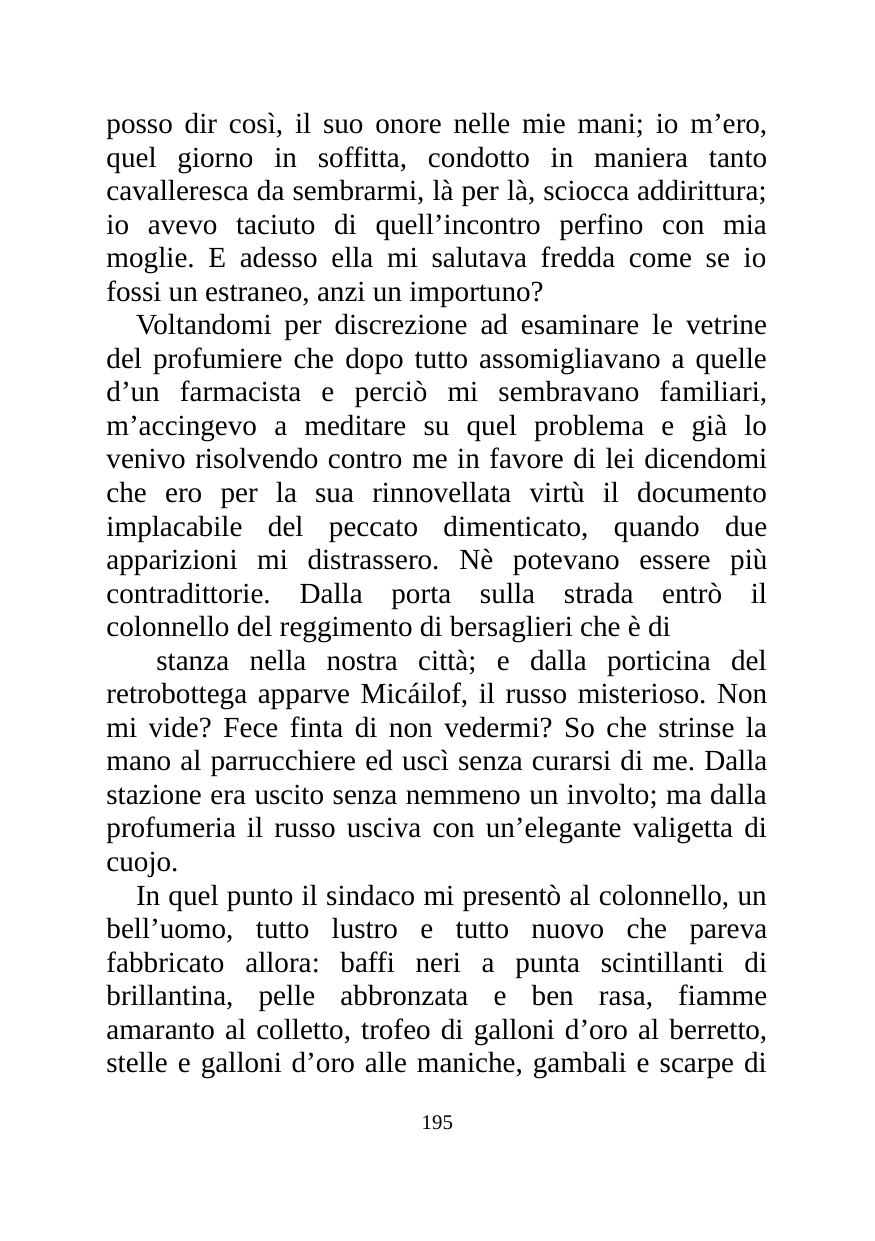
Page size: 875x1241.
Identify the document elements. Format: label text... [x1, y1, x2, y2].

text stanza nella nostra città; e dalla porticina del retrobottega apparve Micáilof, il russo misterioso. Non mi vide? Fece finta di non vedermi? So che strinse la mano al parrucchiere ed uscì senza curarsi di me. Dalla stazione era uscito senza nemmeno un involto; ma dalla profumeria il russo usciva con un’elegante valigetta di cuojo. [106, 643, 768, 878]
text posso dir così, il suo onore nelle mie mani; io m’ero, quel giorno in soffitta, condotto in maniera tanto cavalleresca da sembrarmi, là per là, sciocca addirittura; io avevo taciuto di quell’incontro perfino con mia moglie. E adesso ella mi salutava fredda come se io fossi un estraneo, anzi un importuno? [106, 106, 768, 307]
text In quel punto il sindaco mi presentò al colonnello, un bell’uomo, tutto lustro e tutto nuovo che pareva fabbricato allora: baffi neri a punta scintillanti di brillantina, pelle abbronzata e ben rasa, fiamme amaranto al colletto, trofeo di galloni d’oro al berretto, stelle e galloni d’oro alle maniche, gambali e scarpe di [106, 878, 768, 1079]
text Voltandomi per discrezione ad esaminare le vetrine del profumiere che dopo tutto assomigliavano a quelle d’un farmacista e perciò mi sembravano familiari, m’accingevo a meditare su quel problema e già lo venivo risolvendo contro me in favore di lei dicendomi che ero per la sua rinnovellata virtù il documento implacabile del peccato dimenticato, quando due apparizioni mi distrassero. Nè potevano essere più contradittorie. Dalla porta sulla strada entrò il colonnello del reggimento di bersaglieri che è di [106, 307, 768, 643]
